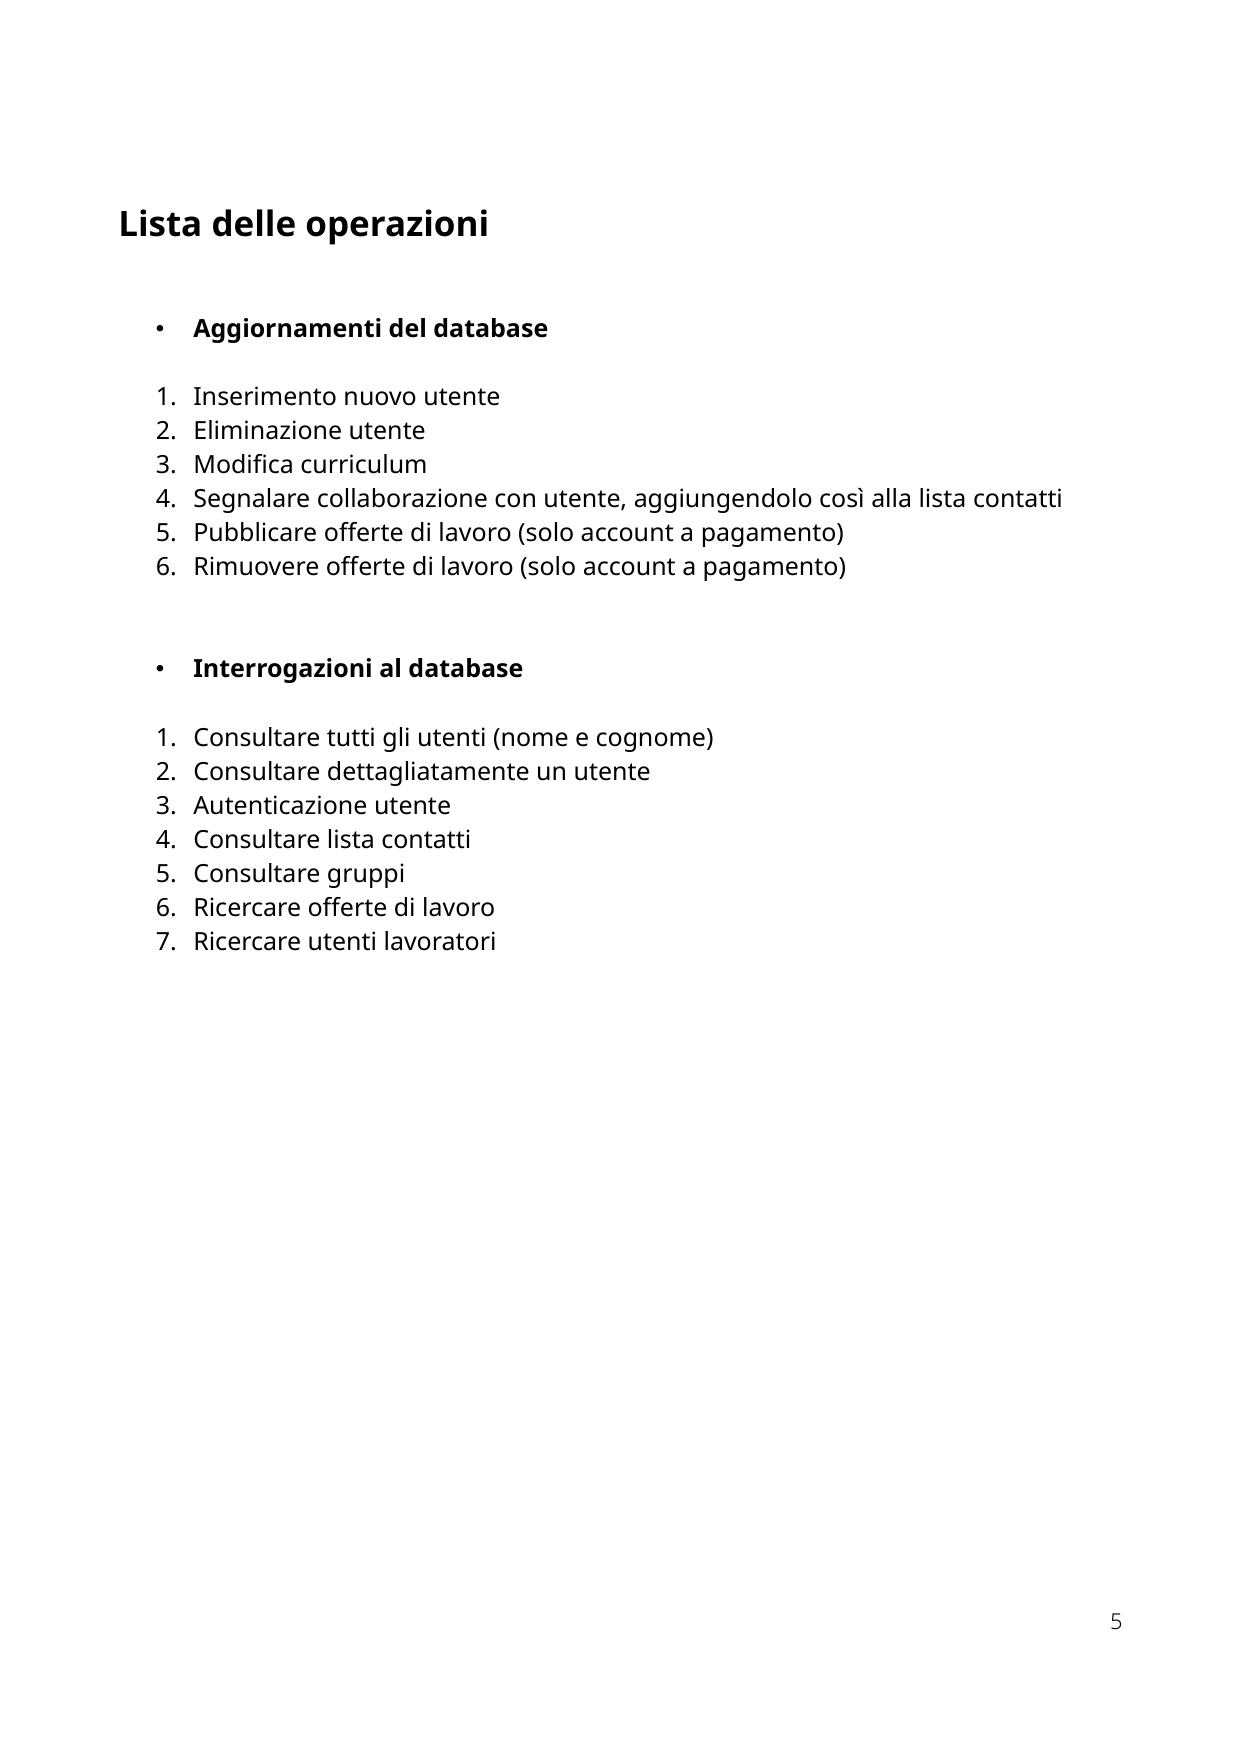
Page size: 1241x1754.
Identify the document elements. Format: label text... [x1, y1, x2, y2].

list Consultare gruppi [156, 855, 1122, 889]
list Aggiornamenti del database [156, 310, 1122, 344]
list Ricercare offerte di lavoro [156, 889, 1122, 923]
list Modifica curriculum [156, 447, 1122, 481]
list Eliminazione utente [156, 413, 1122, 447]
list Autenticazione utente [156, 787, 1122, 821]
subtitle Lista delle operazioni [118, 199, 1122, 247]
list Consultare dettagliatamente un utente [156, 753, 1122, 787]
list Inserimento nuovo utente [156, 378, 1122, 413]
list Interrogazioni al database [156, 651, 1122, 685]
list Pubblicare offerte di lavoro (solo account a pagamento) [156, 515, 1122, 549]
list Consultare lista contatti [156, 821, 1122, 855]
list Consultare tutti gli utenti (nome e cognome) [156, 719, 1122, 753]
list Ricercare utenti lavoratori [156, 923, 1122, 958]
list Rimuovere offerte di lavoro (solo account a pagamento) [156, 549, 1122, 583]
list Segnalare collaborazione con utente, aggiungendolo così alla lista contatti [156, 481, 1122, 515]
